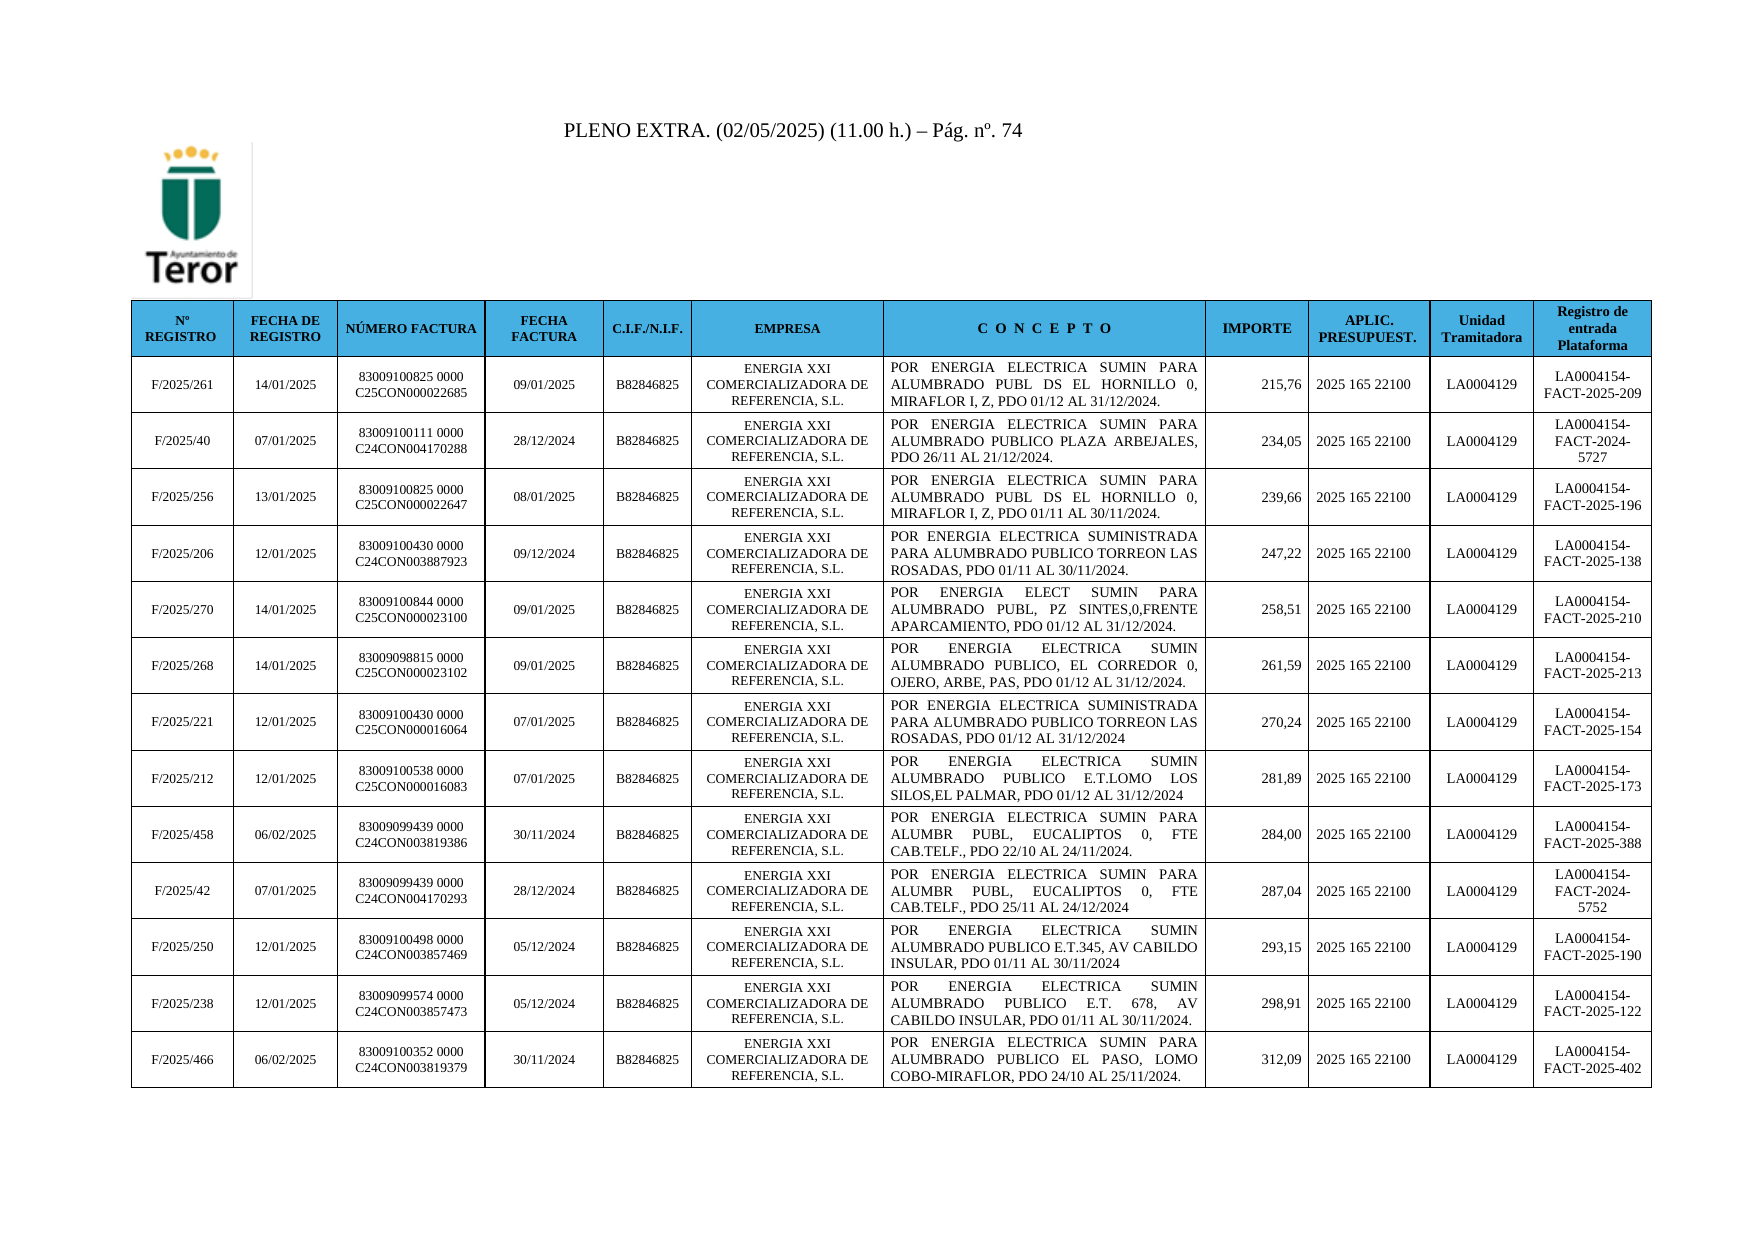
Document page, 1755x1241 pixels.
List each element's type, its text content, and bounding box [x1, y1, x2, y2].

table_cell 07/01/2025 [234, 413, 337, 468]
table_cell LA0004154-FACT-2025-388 [1534, 807, 1651, 862]
table_cell 261,59 [1206, 638, 1308, 693]
table_cell F/2025/40 [132, 413, 233, 468]
table_cell LA0004129 [1431, 582, 1533, 637]
table_cell POR ENERGIA ELECTRICA SUMINISTRADA PARA ALUMBRADO PUBLICO TORREON LAS ROSADAS, PDO 01/11 AL 30/11/2024. [884, 526, 1205, 581]
table_cell 08/01/2025 [486, 469, 603, 524]
table_cell F/2025/42 [132, 863, 233, 918]
table_cell B82846825 [604, 751, 691, 806]
table_cell 09/12/2024 [486, 526, 603, 581]
table_cell 2025 165 22100 [1309, 1032, 1429, 1087]
table_cell 2025 165 22100 [1309, 638, 1429, 693]
table_cell 14/01/2025 [234, 582, 337, 637]
table_cell 06/02/2025 [234, 807, 337, 862]
table_cell 234,05 [1206, 413, 1308, 468]
table_cell LA0004129 [1431, 638, 1533, 693]
table_cell 83009099574 0000 C24CON003857473 [338, 976, 484, 1031]
table_cell B82846825 [604, 807, 691, 862]
table_cell 2025 165 22100 [1309, 694, 1429, 749]
table_cell 13/01/2025 [234, 469, 337, 524]
table_cell 83009100825 0000 C25CON000022647 [338, 469, 484, 524]
table_cell B82846825 [604, 526, 691, 581]
table_cell LA0004154-FACT-2025-122 [1534, 976, 1651, 1031]
table_cell 06/02/2025 [234, 1032, 337, 1087]
table_cell 83009100352 0000 C24CON003819379 [338, 1032, 484, 1087]
table_cell LA0004129 [1431, 1032, 1533, 1087]
table_cell POR ENERGIA ELECTRICA SUMIN ALUMBRADO PUBLICO E.T.LOMO LOS SILOS,EL PALMAR, PDO 01/12 AL 31/12/2024 [884, 751, 1205, 806]
table_cell F/2025/466 [132, 1032, 233, 1087]
table_cell B82846825 [604, 919, 691, 974]
table_cell B82846825 [604, 694, 691, 749]
table_header FECHA FACTURA [486, 301, 603, 356]
table_cell 07/01/2025 [234, 863, 337, 918]
table_cell 12/01/2025 [234, 751, 337, 806]
table_cell LA0004154-FACT-2025-173 [1534, 751, 1651, 806]
table_cell LA0004154-FACT-2025-213 [1534, 638, 1651, 693]
table_cell 281,89 [1206, 751, 1308, 806]
table_cell 298,91 [1206, 976, 1308, 1031]
table_cell POR ENERGIA ELECTRICA SUMIN PARA ALUMBRADO PUBL DS EL HORNILLO 0, MIRAFLOR I, Z, PDO 01/12 AL 31/12/2024. [884, 357, 1205, 412]
table_cell LA0004154-FACT-2024-5752 [1534, 863, 1651, 918]
table_cell B82846825 [604, 1032, 691, 1087]
table_cell 215,76 [1206, 357, 1308, 412]
table_cell ENERGIA XXI COMERCIALIZADORA DE REFERENCIA, S.L. [692, 807, 883, 862]
table_cell LA0004129 [1431, 469, 1533, 524]
table_cell POR ENERGIA ELECTRICA SUMIN PARA ALUMBRADO PUBLICO EL PASO, LOMO COBO-MIRAFLOR, PDO 24/10 AL 25/11/2024. [884, 1032, 1205, 1087]
table_header Registro de entrada Plataforma [1534, 301, 1651, 356]
table_cell ENERGIA XXI COMERCIALIZADORA DE REFERENCIA, S.L. [692, 976, 883, 1031]
table_cell F/2025/256 [132, 469, 233, 524]
table_header IMPORTE [1206, 301, 1308, 356]
table_cell 2025 165 22100 [1309, 807, 1429, 862]
table_cell ENERGIA XXI COMERCIALIZADORA DE REFERENCIA, S.L. [692, 751, 883, 806]
table_cell POR ENERGIA ELECTRICA SUMIN PARA ALUMBRADO PUBLICO PLAZA ARBEJALES, PDO 26/11 AL 21/12/2024. [884, 413, 1205, 468]
table_cell POR ENERGIA ELECTRICA SUMIN PARA ALUMBRADO PUBL DS EL HORNILLO 0, MIRAFLOR I, Z, PDO 01/11 AL 30/11/2024. [884, 469, 1205, 524]
table_cell 2025 165 22100 [1309, 526, 1429, 581]
table_cell 09/01/2025 [486, 582, 603, 637]
table_cell ENERGIA XXI COMERCIALIZADORA DE REFERENCIA, S.L. [692, 469, 883, 524]
table_cell POR ENERGIA ELECTRICA SUMIN ALUMBRADO PUBLICO, EL CORREDOR 0, OJERO, ARBE, PAS, PDO 01/12 AL 31/12/2024. [884, 638, 1205, 693]
table_cell ENERGIA XXI COMERCIALIZADORA DE REFERENCIA, S.L. [692, 582, 883, 637]
table_cell F/2025/221 [132, 694, 233, 749]
table_cell B82846825 [604, 582, 691, 637]
table_cell B82846825 [604, 863, 691, 918]
table_cell F/2025/261 [132, 357, 233, 412]
table_cell 2025 165 22100 [1309, 976, 1429, 1031]
table_cell LA0004129 [1431, 919, 1533, 974]
table_cell POR ENERGIA ELECTRICA SUMINISTRADA PARA ALUMBRADO PUBLICO TORREON LAS ROSADAS, PDO 01/12 AL 31/12/2024 [884, 694, 1205, 749]
table_cell ENERGIA XXI COMERCIALIZADORA DE REFERENCIA, S.L. [692, 413, 883, 468]
table_cell F/2025/206 [132, 526, 233, 581]
table_header Nº REGISTRO [132, 301, 233, 356]
table_cell LA0004129 [1431, 807, 1533, 862]
table_cell F/2025/238 [132, 976, 233, 1031]
table_cell 09/01/2025 [486, 357, 603, 412]
table_header NÚMERO FACTURA [338, 301, 484, 356]
table_cell LA0004154-FACT-2025-154 [1534, 694, 1651, 749]
table_cell ENERGIA XXI COMERCIALIZADORA DE REFERENCIA, S.L. [692, 638, 883, 693]
table_cell F/2025/268 [132, 638, 233, 693]
table_cell 83009100498 0000 C24CON003857469 [338, 919, 484, 974]
table_cell LA0004129 [1431, 357, 1533, 412]
table_cell 09/01/2025 [486, 638, 603, 693]
table_cell 28/12/2024 [486, 863, 603, 918]
table_cell B82846825 [604, 357, 691, 412]
table_cell 293,15 [1206, 919, 1308, 974]
table_cell 05/12/2024 [486, 976, 603, 1031]
table_cell 247,22 [1206, 526, 1308, 581]
table_cell 83009099439 0000 C24CON003819386 [338, 807, 484, 862]
table_cell 83009100538 0000 C25CON000016083 [338, 751, 484, 806]
table_cell LA0004154-FACT-2025-190 [1534, 919, 1651, 974]
table_cell F/2025/270 [132, 582, 233, 637]
table_cell LA0004129 [1431, 751, 1533, 806]
table_cell F/2025/250 [132, 919, 233, 974]
table_header Unidad Tramitadora [1431, 301, 1533, 356]
table_cell 12/01/2025 [234, 976, 337, 1031]
table_cell 2025 165 22100 [1309, 863, 1429, 918]
table_cell POR ENERGIA ELECTRICA SUMIN ALUMBRADO PUBLICO E.T. 678, AV CABILDO INSULAR, PDO 01/11 AL 30/11/2024. [884, 976, 1205, 1031]
table_cell 83009099439 0000 C24CON004170293 [338, 863, 484, 918]
table_cell 12/01/2025 [234, 526, 337, 581]
table_cell 2025 165 22100 [1309, 751, 1429, 806]
table_cell 2025 165 22100 [1309, 582, 1429, 637]
table_cell LA0004154-FACT-2025-138 [1534, 526, 1651, 581]
table_cell 14/01/2025 [234, 638, 337, 693]
table_cell 05/12/2024 [486, 919, 603, 974]
table_cell 30/11/2024 [486, 807, 603, 862]
table_cell B82846825 [604, 638, 691, 693]
table_cell 07/01/2025 [486, 751, 603, 806]
table_cell LA0004129 [1431, 694, 1533, 749]
table_header C O N C E P T O [884, 301, 1205, 356]
table_cell ENERGIA XXI COMERCIALIZADORA DE REFERENCIA, S.L. [692, 357, 883, 412]
table_cell LA0004129 [1431, 413, 1533, 468]
table_cell LA0004154-FACT-2025-196 [1534, 469, 1651, 524]
table_cell B82846825 [604, 976, 691, 1031]
table_header APLIC. PRESUPUEST. [1309, 301, 1429, 356]
table_cell 30/11/2024 [486, 1032, 603, 1087]
table_cell LA0004129 [1431, 526, 1533, 581]
table_cell 83009100111 0000 C24CON004170288 [338, 413, 484, 468]
table_cell 14/01/2025 [234, 357, 337, 412]
table_cell POR ENERGIA ELECTRICA SUMIN PARA ALUMBR PUBL, EUCALIPTOS 0, FTE CAB.TELF., PDO 22/10 AL 24/11/2024. [884, 807, 1205, 862]
table_cell LA0004129 [1431, 863, 1533, 918]
table_cell POR ENERGIA ELECTRICA SUMIN PARA ALUMBR PUBL, EUCALIPTOS 0, FTE CAB.TELF., PDO 25/11 AL 24/12/2024 [884, 863, 1205, 918]
table_cell 83009100825 0000 C25CON000022685 [338, 357, 484, 412]
table_cell LA0004154-FACT-2025-210 [1534, 582, 1651, 637]
table_cell POR ENERGIA ELECT SUMIN PARA ALUMBRADO PUBL, PZ SINTES,0,FRENTE APARCAMIENTO, PDO 01/12 AL 31/12/2024. [884, 582, 1205, 637]
table_cell LA0004129 [1431, 976, 1533, 1031]
table_cell F/2025/212 [132, 751, 233, 806]
table_cell ENERGIA XXI COMERCIALIZADORA DE REFERENCIA, S.L. [692, 863, 883, 918]
table_cell 07/01/2025 [486, 694, 603, 749]
table_cell 239,66 [1206, 469, 1308, 524]
table_cell B82846825 [604, 469, 691, 524]
table_cell ENERGIA XXI COMERCIALIZADORA DE REFERENCIA, S.L. [692, 1032, 883, 1087]
table_cell 83009100430 0000 C24CON003887923 [338, 526, 484, 581]
table_cell F/2025/458 [132, 807, 233, 862]
table_cell 83009098815 0000 C25CON000023102 [338, 638, 484, 693]
table_cell 2025 165 22100 [1309, 919, 1429, 974]
table_cell 287,04 [1206, 863, 1308, 918]
table_cell 284,00 [1206, 807, 1308, 862]
table_cell 12/01/2025 [234, 919, 337, 974]
table_cell 83009100844 0000 C25CON000023100 [338, 582, 484, 637]
table_header EMPRESA [692, 301, 883, 356]
table_cell ENERGIA XXI COMERCIALIZADORA DE REFERENCIA, S.L. [692, 526, 883, 581]
table_cell ENERGIA XXI COMERCIALIZADORA DE REFERENCIA, S.L. [692, 919, 883, 974]
table_cell LA0004154-FACT-2024-5727 [1534, 413, 1651, 468]
table_cell 258,51 [1206, 582, 1308, 637]
table_cell B82846825 [604, 413, 691, 468]
table_cell 28/12/2024 [486, 413, 603, 468]
table_cell 270,24 [1206, 694, 1308, 749]
table_cell 2025 165 22100 [1309, 413, 1429, 468]
table_cell POR ENERGIA ELECTRICA SUMIN ALUMBRADO PUBLICO E.T.345, AV CABILDO INSULAR, PDO 01/11 AL 30/11/2024 [884, 919, 1205, 974]
table_cell LA0004154-FACT-2025-209 [1534, 357, 1651, 412]
table_cell LA0004154-FACT-2025-402 [1534, 1032, 1651, 1087]
table_cell 2025 165 22100 [1309, 357, 1429, 412]
table_cell ENERGIA XXI COMERCIALIZADORA DE REFERENCIA, S.L. [692, 694, 883, 749]
table_cell 312,09 [1206, 1032, 1308, 1087]
table_cell 2025 165 22100 [1309, 469, 1429, 524]
table_header FECHA DE REGISTRO [234, 301, 337, 356]
table_cell 83009100430 0000 C25CON000016064 [338, 694, 484, 749]
table_header C.I.F./N.I.F. [604, 301, 691, 356]
table_cell 12/01/2025 [234, 694, 337, 749]
